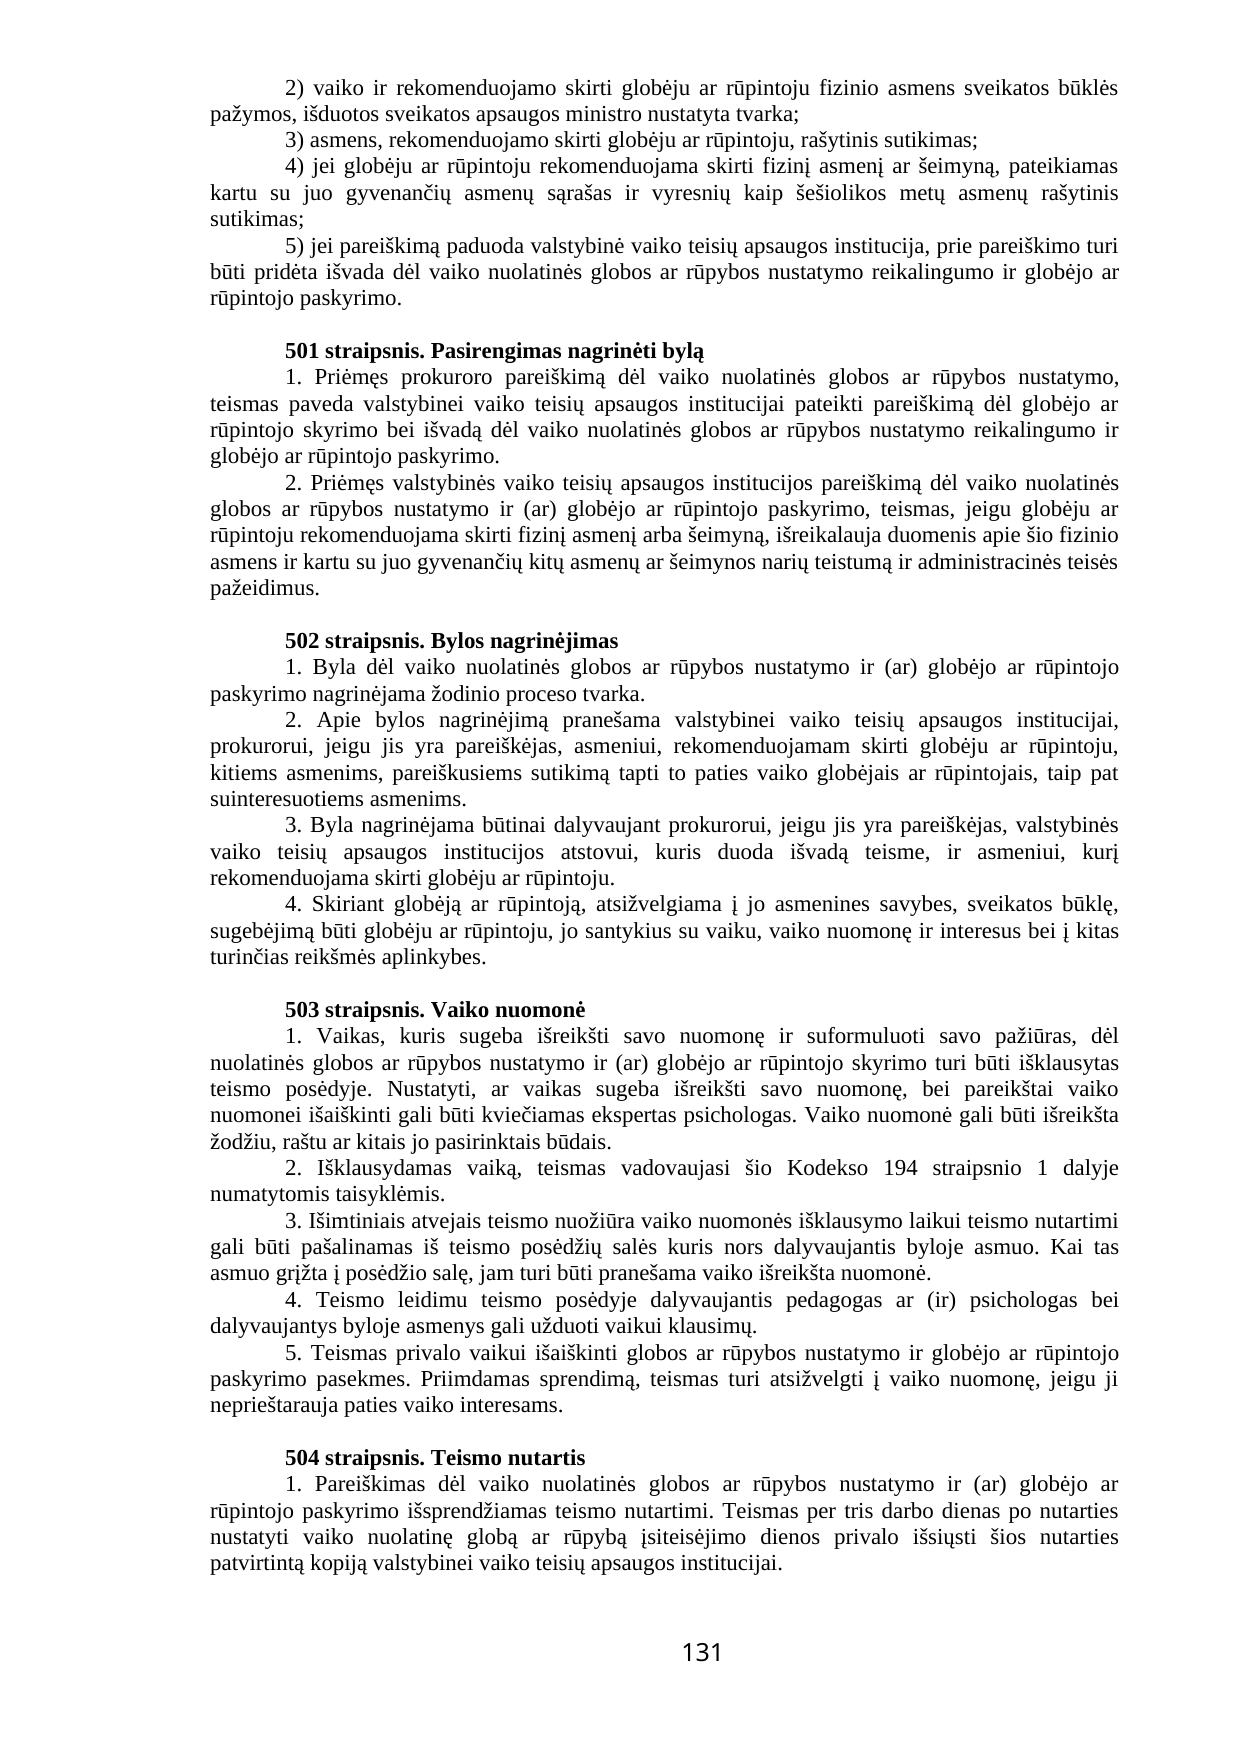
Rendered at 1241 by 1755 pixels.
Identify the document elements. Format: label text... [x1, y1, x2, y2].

text 4) jei globėju ar rūpintoju rekomenduojama skirti fizinį asmenį ar šeimyną, pateikiamas kartu su juo gyvenančių asmenų sąrašas ir vyresnių kaip šešiolikos metų asmenų rašytinis sutikimas; [210, 153, 1120, 232]
text 3. Išimtiniais atvejais teismo nuožiūra vaiko nuomonės išklausymo laikui teismo nutartimi gali būti pašalinamas iš teismo posėdžių salės kuris nors dalyvaujantis byloje asmuo. Kai tas asmuo grįžta į posėdžio salę, jam turi būti pranešama vaiko išreikšta nuomonė. [210, 1207, 1120, 1286]
text 504 straipsnis. Teismo nutartis [210, 1444, 1120, 1470]
text 2. Išklausydamas vaiką, teismas vadovaujasi šio Kodekso 194 straipsnio 1 dalyje numatytomis taisyklėmis. [210, 1154, 1120, 1207]
text 4. Skiriant globėją ar rūpintoją, atsižvelgiama į jo asmenines savybes, sveikatos būklę, sugebėjimą būti globėju ar rūpintoju, jo santykius su vaiku, vaiko nuomonę ir interesus bei į kitas turinčias reikšmės aplinkybes. [210, 891, 1120, 969]
text 3. Byla nagrinėjama būtinai dalyvaujant prokurorui, jeigu jis yra pareiškėjas, valstybinės vaiko teisių apsaugos institucijos atstovui, kuris duoda išvadą teisme, ir asmeniui, kurį rekomenduojama skirti globėju ar rūpintoju. [210, 811, 1120, 891]
text 5) jei pareiškimą paduoda valstybinė vaiko teisių apsaugos institucija, prie pareiškimo turi būti pridėta išvada dėl vaiko nuolatinės globos ar rūpybos nustatymo reikalingumo ir globėjo ar rūpintojo paskyrimo. [210, 232, 1120, 311]
text 501 straipsnis. Pasirengimas nagrinėti bylą [210, 337, 1120, 363]
text 2. Priėmęs valstybinės vaiko teisių apsaugos institucijos pareiškimą dėl vaiko nuolatinės globos ar rūpybos nustatymo ir (ar) globėjo ar rūpintojo paskyrimo, teismas, jeigu globėju ar rūpintoju rekomenduojama skirti fizinį asmenį arba šeimyną, išreikalauja duomenis apie šio fizinio asmens ir kartu su juo gyvenančių kitų asmenų ar šeimynos narių teistumą ir administracinės teisės pažeidimus. [210, 469, 1120, 601]
text 3) asmens, rekomenduojamo skirti globėju ar rūpintoju, rašytinis sutikimas; [210, 126, 1120, 153]
text 1. Vaikas, kuris sugeba išreikšti savo nuomonę ir suformuluoti savo pažiūras, dėl nuolatinės globos ar rūpybos nustatymo ir (ar) globėjo ar rūpintojo skyrimo turi būti išklausytas teismo posėdyje. Nustatyti, ar vaikas sugeba išreikšti savo nuomonę, bei pareikštai vaiko nuomonei išaiškinti gali būti kviečiamas ekspertas psichologas. Vaiko nuomonė gali būti išreikšta žodžiu, raštu ar kitais jo pasirinktais būdais. [210, 1022, 1120, 1154]
text 4. Teismo leidimu teismo posėdyje dalyvaujantis pedagogas ar (ir) psichologas bei dalyvaujantys byloje asmenys gali užduoti vaikui klausimų. [210, 1286, 1120, 1338]
text 2. Apie bylos nagrinėjimą pranešama valstybinei vaiko teisių apsaugos institucijai, prokurorui, jeigu jis yra pareiškėjas, asmeniui, rekomenduojamam skirti globėju ar rūpintoju, kitiems asmenims, pareiškusiems sutikimą tapti to paties vaiko globėjais ar rūpintojais, taip pat suinteresuotiems asmenims. [210, 706, 1120, 811]
text 5. Teismas privalo vaikui išaiškinti globos ar rūpybos nustatymo ir globėjo ar rūpintojo paskyrimo pasekmes. Priimdamas sprendimą, teismas turi atsižvelgti į vaiko nuomonę, jeigu ji neprieštarauja paties vaiko interesams. [210, 1338, 1120, 1418]
text 503 straipsnis. Vaiko nuomonė [210, 996, 1120, 1022]
text 2) vaiko ir rekomenduojamo skirti globėju ar rūpintoju fizinio asmens sveikatos būklės pažymos, išduotos sveikatos apsaugos ministro nustatyta tvarka; [210, 73, 1120, 126]
text 1. Priėmęs prokuroro pareiškimą dėl vaiko nuolatinės globos ar rūpybos nustatymo, teismas paveda valstybinei vaiko teisių apsaugos institucijai pateikti pareiškimą dėl globėjo ar rūpintojo skyrimo bei išvadą dėl vaiko nuolatinės globos ar rūpybos nustatymo reikalingumo ir globėjo ar rūpintojo paskyrimo. [210, 363, 1120, 469]
text 502 straipsnis. Bylos nagrinėjimas [210, 627, 1120, 653]
text 1. Pareiškimas dėl vaiko nuolatinės globos ar rūpybos nustatymo ir (ar) globėjo ar rūpintojo paskyrimo išsprendžiamas teismo nutartimi. Teismas per tris darbo dienas po nutarties nustatyti vaiko nuolatinę globą ar rūpybą įsiteisėjimo dienos privalo išsiųsti šios nutarties patvirtintą kopiją valstybinei vaiko teisių apsaugos institucijai. [210, 1470, 1120, 1576]
text 1. Byla dėl vaiko nuolatinės globos ar rūpybos nustatymo ir (ar) globėjo ar rūpintojo paskyrimo nagrinėjama žodinio proceso tvarka. [210, 653, 1120, 706]
